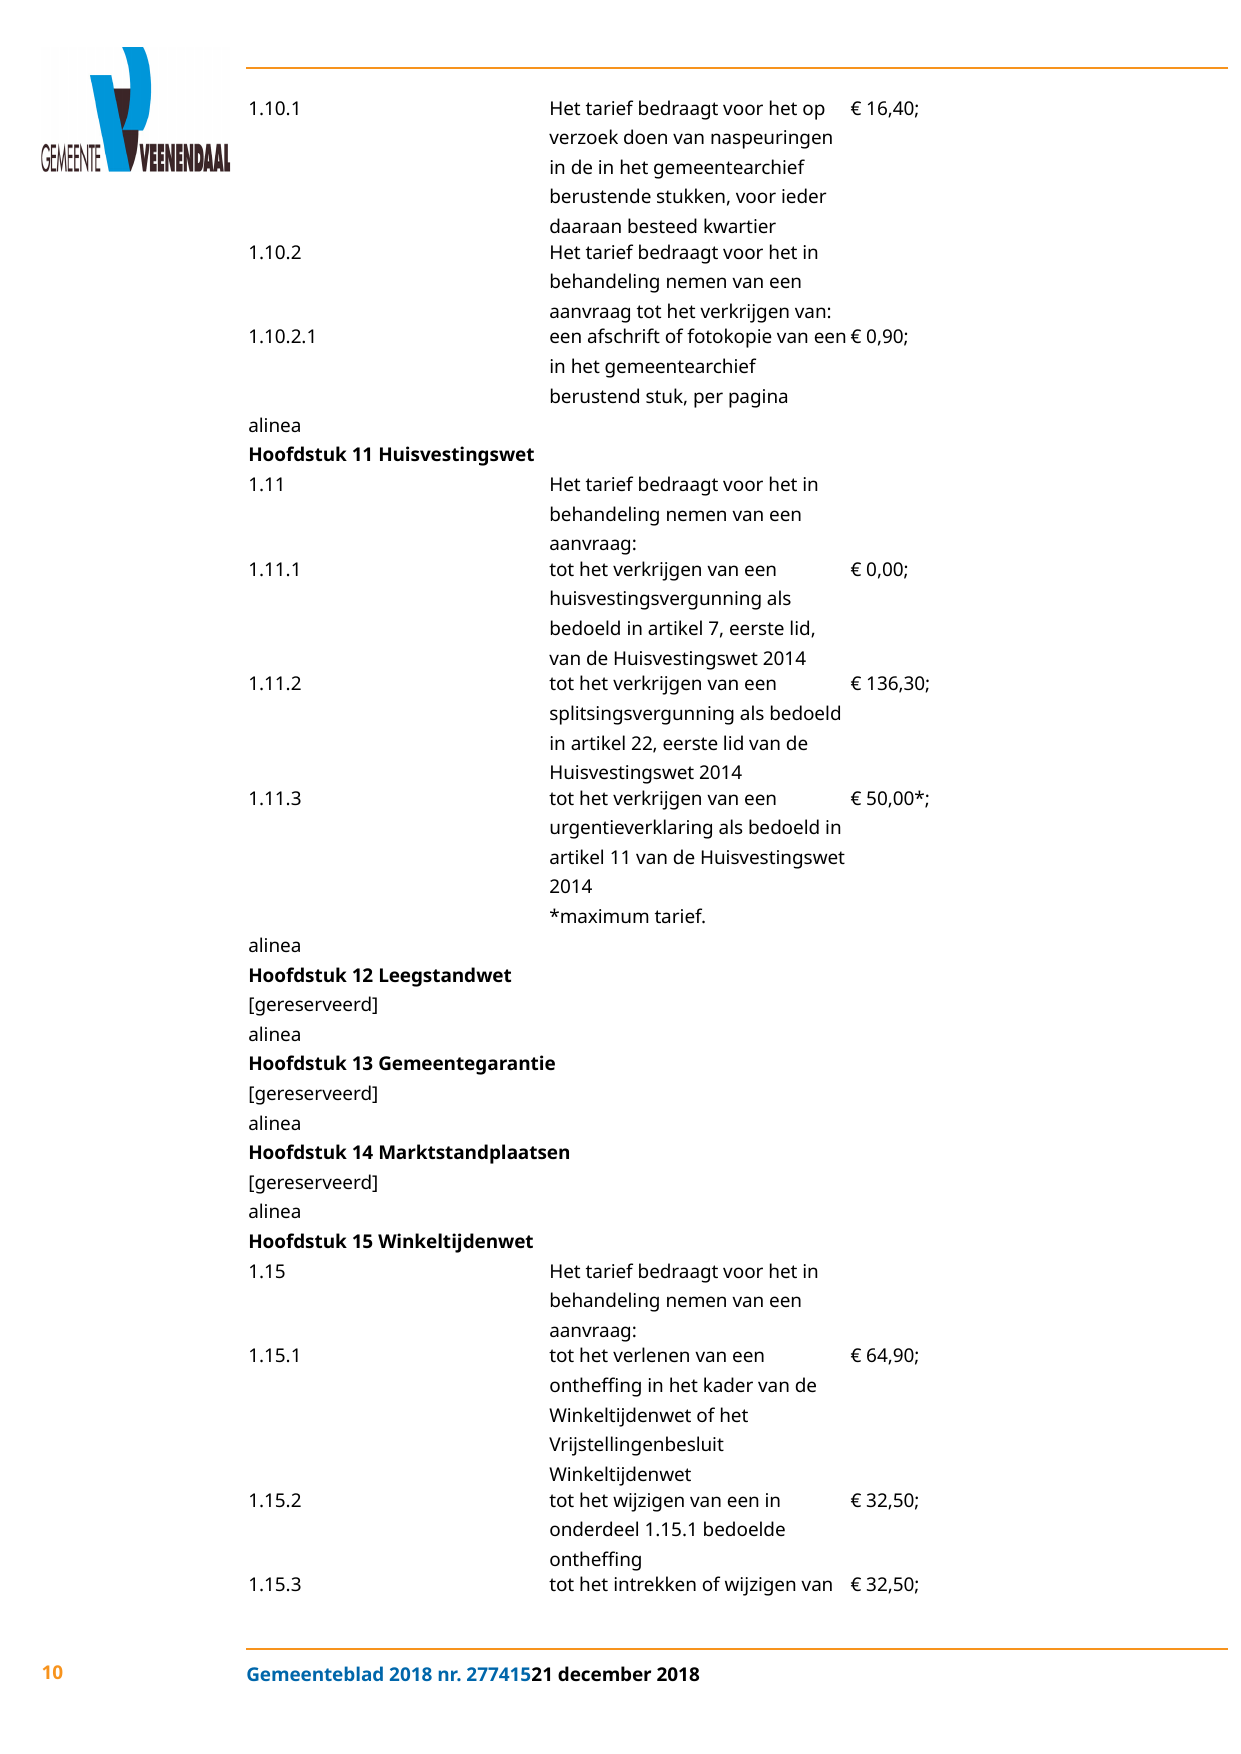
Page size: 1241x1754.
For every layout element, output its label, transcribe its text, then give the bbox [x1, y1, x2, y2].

text Hoofdstuk 15 Winkeltijdenwet [248, 1228, 1152, 1254]
text alinea­ [248, 1021, 1152, 1047]
table_header Het tarief bedraagt voor het in behandeling nemen van een aanvraag: [549, 1258, 850, 1343]
table_header € 16,40; [850, 95, 1152, 239]
text alinea­ [248, 1110, 1152, 1136]
table_cell € 136,30; [850, 671, 1152, 785]
table_cell 1.11.2 [248, 671, 549, 785]
table_cell tot het wijzigen van een in onderdeel 1.15.1 bedoelde ontheffing [549, 1487, 850, 1572]
table_cell tot het intrekken of wijzigen van [549, 1572, 850, 1597]
table_cell tot het verlenen van een ontheffing in het kader van de Winkeltijdenwet of het Vrijstellingenbesluit Winkeltijdenwet [549, 1343, 850, 1487]
text [gereserveerd] [248, 991, 1152, 1017]
table_header 1.11 [248, 471, 549, 556]
table_cell tot het verkrijgen van een huisvestingsvergunning als bedoeld in artikel 7, eerste lid, van de Huisvestingswet 2014 [549, 556, 850, 671]
table_cell 1.11.3 [248, 785, 549, 929]
text Hoofdstuk 14 Marktstandplaatsen [248, 1139, 1152, 1165]
table_cell 1.10.2 [248, 239, 549, 324]
table_cell 1.11.1 [248, 556, 549, 671]
text [gereserveerd] [248, 1169, 1152, 1195]
text [gereserveerd] [248, 1080, 1152, 1106]
text alinea­ [248, 932, 1152, 958]
table_header [850, 1258, 1152, 1343]
table_header Het tarief bedraagt voor het in behandeling nemen van een aanvraag: [549, 471, 850, 556]
table_cell een afschrift of fotokopie van een in het gemeentearchief berustend stuk, per pagina [549, 324, 850, 409]
table_cell € 0,90; [850, 324, 1152, 409]
picture [123, 47, 231, 172]
table_header 1.15 [248, 1258, 549, 1343]
table_header Het tarief bedraagt voor het op verzoek doen van naspeuringen in de in het gemeentearchief berustende stukken, voor ieder daaraan besteed kwartier [549, 95, 850, 239]
table_cell tot het verkrijgen van een urgentieverklaring als bedoeld in artikel 11 van de Huisvestingswet 2014 *maximum tarief. [549, 785, 850, 929]
table_header 1.10.1 [248, 95, 549, 239]
table_cell € 32,50; [850, 1487, 1152, 1572]
text Hoofdstuk 11 Huisvestingswet [248, 441, 1152, 467]
table_cell € 50,00*; [850, 785, 1152, 929]
table_cell € 64,90; [850, 1343, 1152, 1487]
text Hoofdstuk 13 Gemeentegarantie [248, 1051, 1152, 1076]
table_cell 1.10.2.1 [248, 324, 549, 409]
table_cell tot het verkrijgen van een splitsingsvergunning als bedoeld in artikel 22, eerste lid van de Huisvestingswet 2014 [549, 671, 850, 785]
picture [41, 47, 130, 172]
table_cell € 32,50; [850, 1572, 1152, 1597]
table_cell 1.15.1 [248, 1343, 549, 1487]
text Hoofdstuk 12 Leegstandwet [248, 962, 1152, 988]
table_cell Het tarief bedraagt voor het in behandeling nemen van een aanvraag tot het verkrijgen van: [549, 239, 850, 324]
text alinea­ [248, 1198, 1152, 1224]
table_cell [850, 239, 1152, 324]
table_cell 1.15.3 [248, 1572, 549, 1597]
text alinea­ [248, 412, 1152, 438]
table_cell € 0,00; [850, 556, 1152, 671]
table_cell 1.15.2 [248, 1487, 549, 1572]
table_header [850, 471, 1152, 556]
